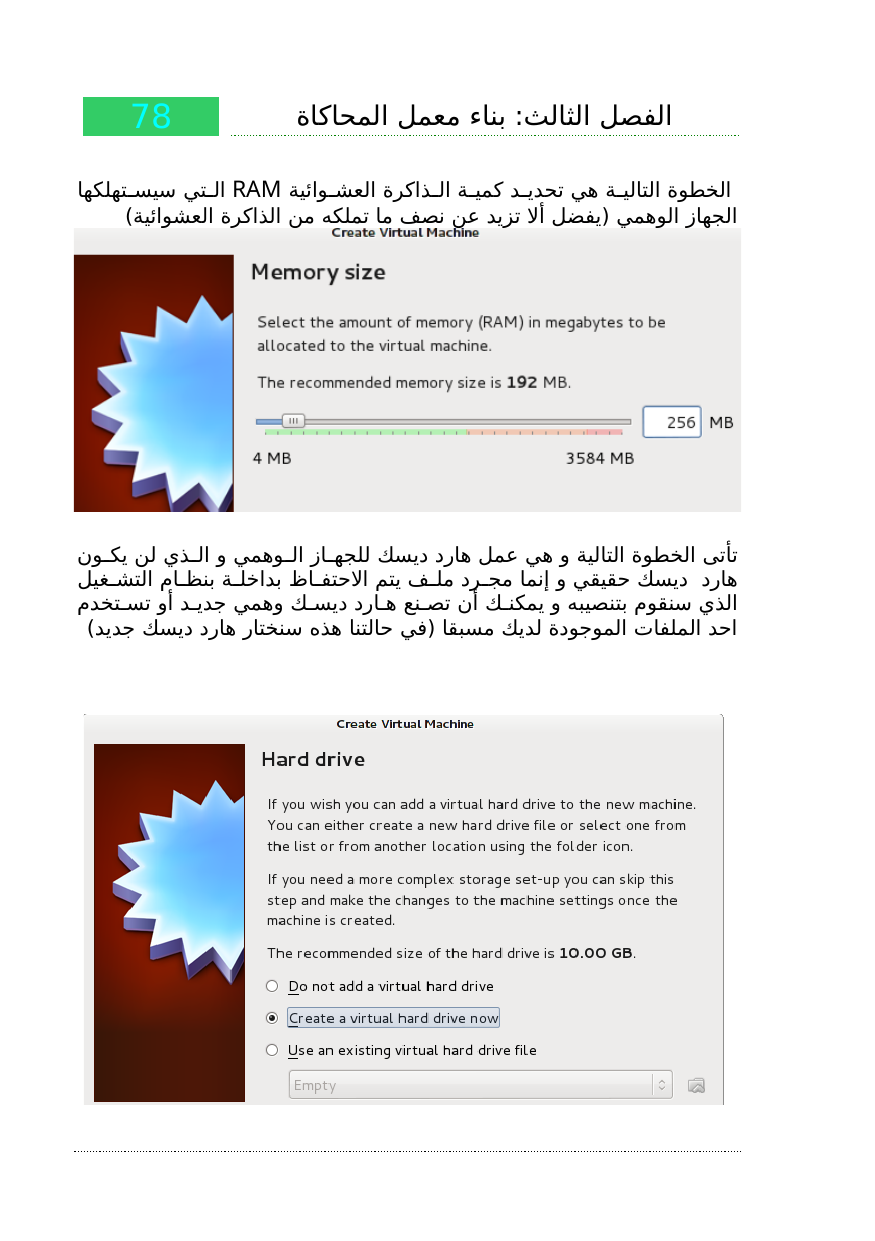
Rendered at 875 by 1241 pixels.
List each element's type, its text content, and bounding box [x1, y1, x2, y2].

picture [83, 714, 724, 1105]
text الخطوة التالية هي تحديد كمية الذاكرة العشوائية RAM التي سيستهلكها الجهاز الوهمي (يفضل ألا تزيد عن نصف ما تملكه من الذاكرة العشوائية) [77, 173, 738, 228]
text تأتى الخطوة التالية و هي عمل هارد ديسك للجهاز الوهمي و الذي لن يكون هارد ديسك حقيقي و إنما مجرد ملف يتم الاحتفاظ بداخلة بنظام التشغيل الذي سنقوم بتنصيبه و يمكنك أن تصنع هارد ديسك وهمي جديد أو تستخدم احد الملفات الموجودة لديك مسبقا (في حالتنا هذه سنختار هارد ديسك جديد) [77, 543, 738, 640]
picture [73, 228, 742, 512]
